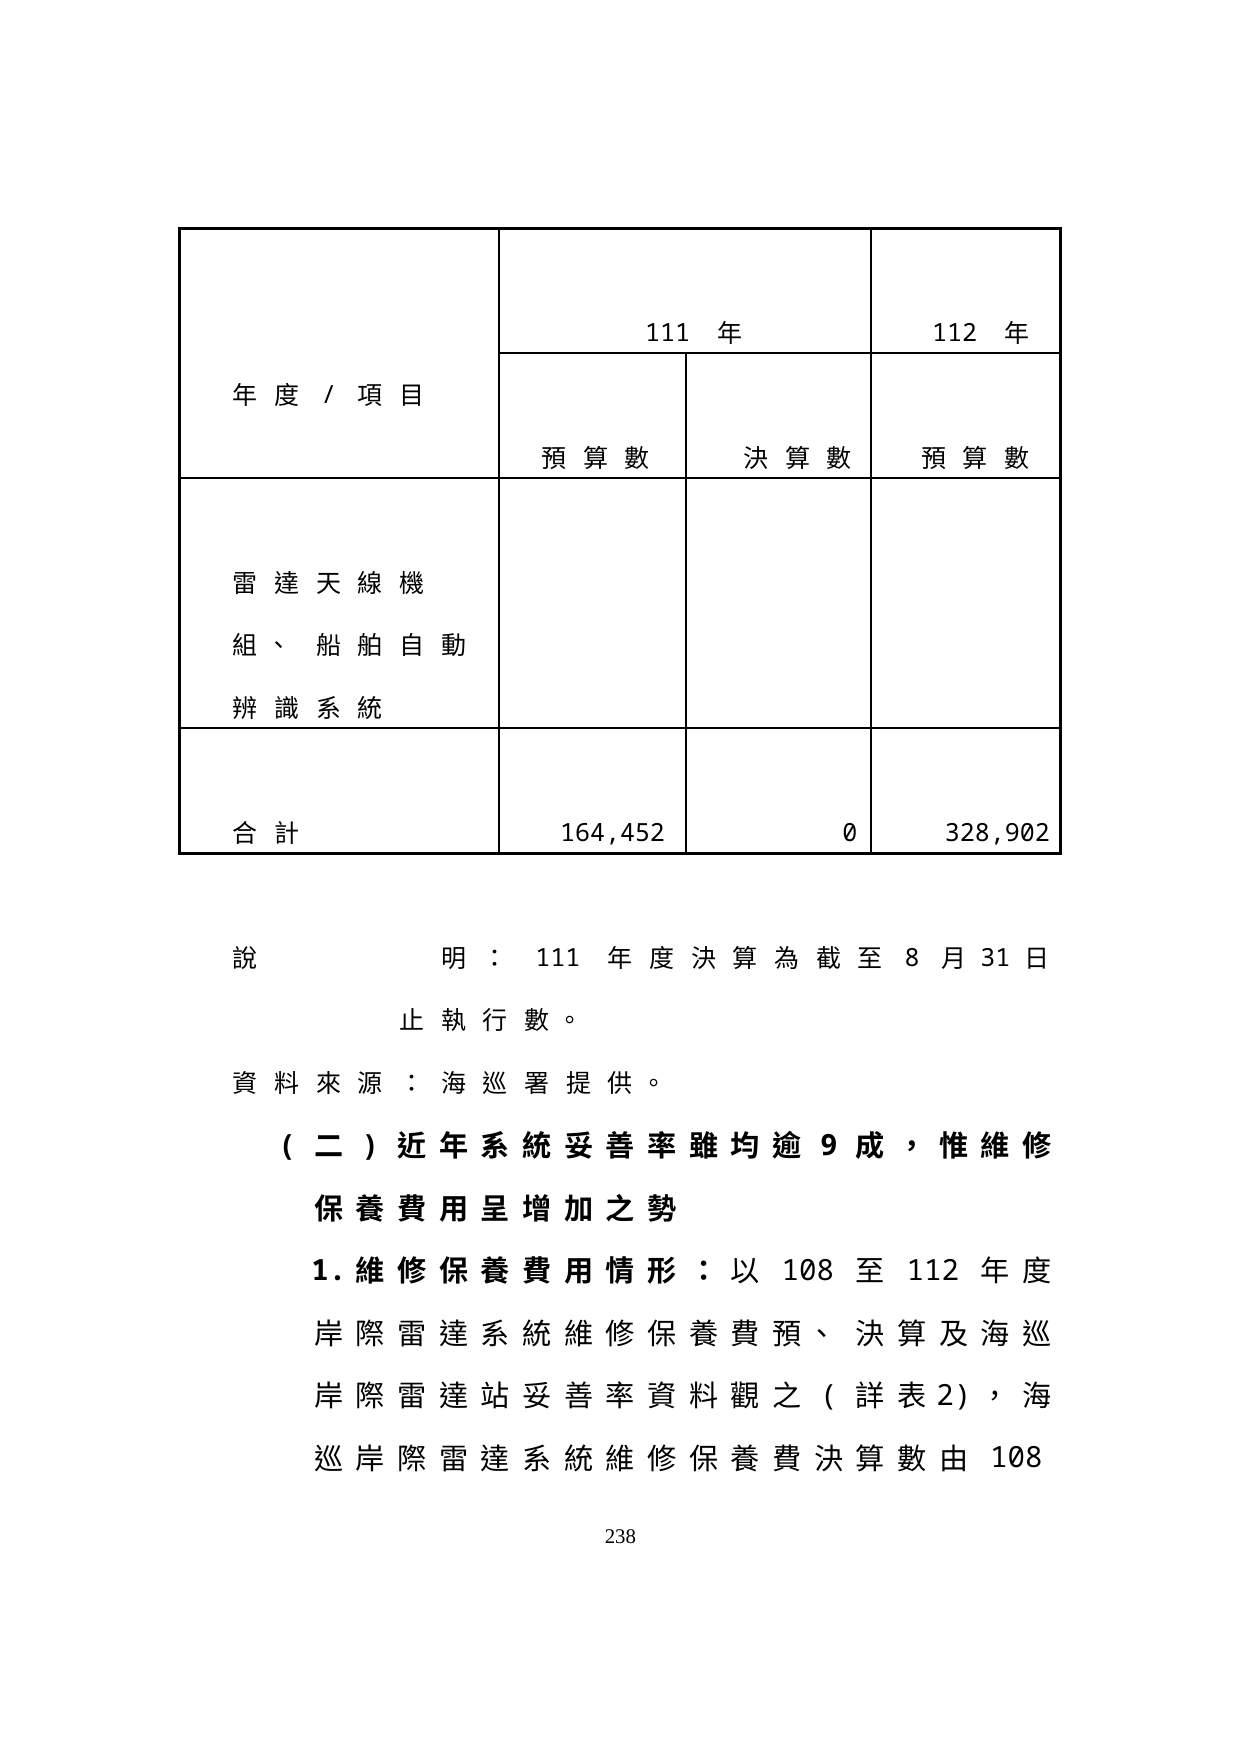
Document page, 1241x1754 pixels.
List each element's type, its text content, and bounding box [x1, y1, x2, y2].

table_cell 164,452 [500, 729, 685, 852]
table_header 112年 [872, 230, 1059, 352]
text 1.維修保養費用情形：以108至112年度岸際雷達系統維修保養費預、決算及海巡岸際雷達站妥善率資料觀之(詳表2)，海巡岸際雷達系統維修保養費決算數由108 [271, 1227, 1058, 1477]
table_cell - [500, 479, 685, 727]
text 說 明：111年度決算為截至8月31日止執行數。 [186, 915, 1058, 1040]
table_header 111年 [500, 230, 870, 352]
text (二)近年系統妥善率雖均逾9成，惟維修保養費用呈增加之勢 [242, 1102, 1058, 1227]
table_cell 預算數 [872, 354, 1059, 477]
table_header 年度/項目 [181, 230, 498, 477]
table_cell 0 [687, 729, 870, 852]
table_cell 雷達天線機組、船舶自動辨識系統 [181, 479, 498, 727]
text 資料來源：海巡署提供。 [186, 1040, 1058, 1102]
table_cell - [687, 479, 870, 727]
table_cell 決算數 [687, 354, 870, 477]
table_cell 328,902 [872, 729, 1059, 852]
table_cell - [872, 479, 1059, 727]
table_cell 預算數 [500, 354, 685, 477]
table_cell 合計 [181, 729, 498, 852]
